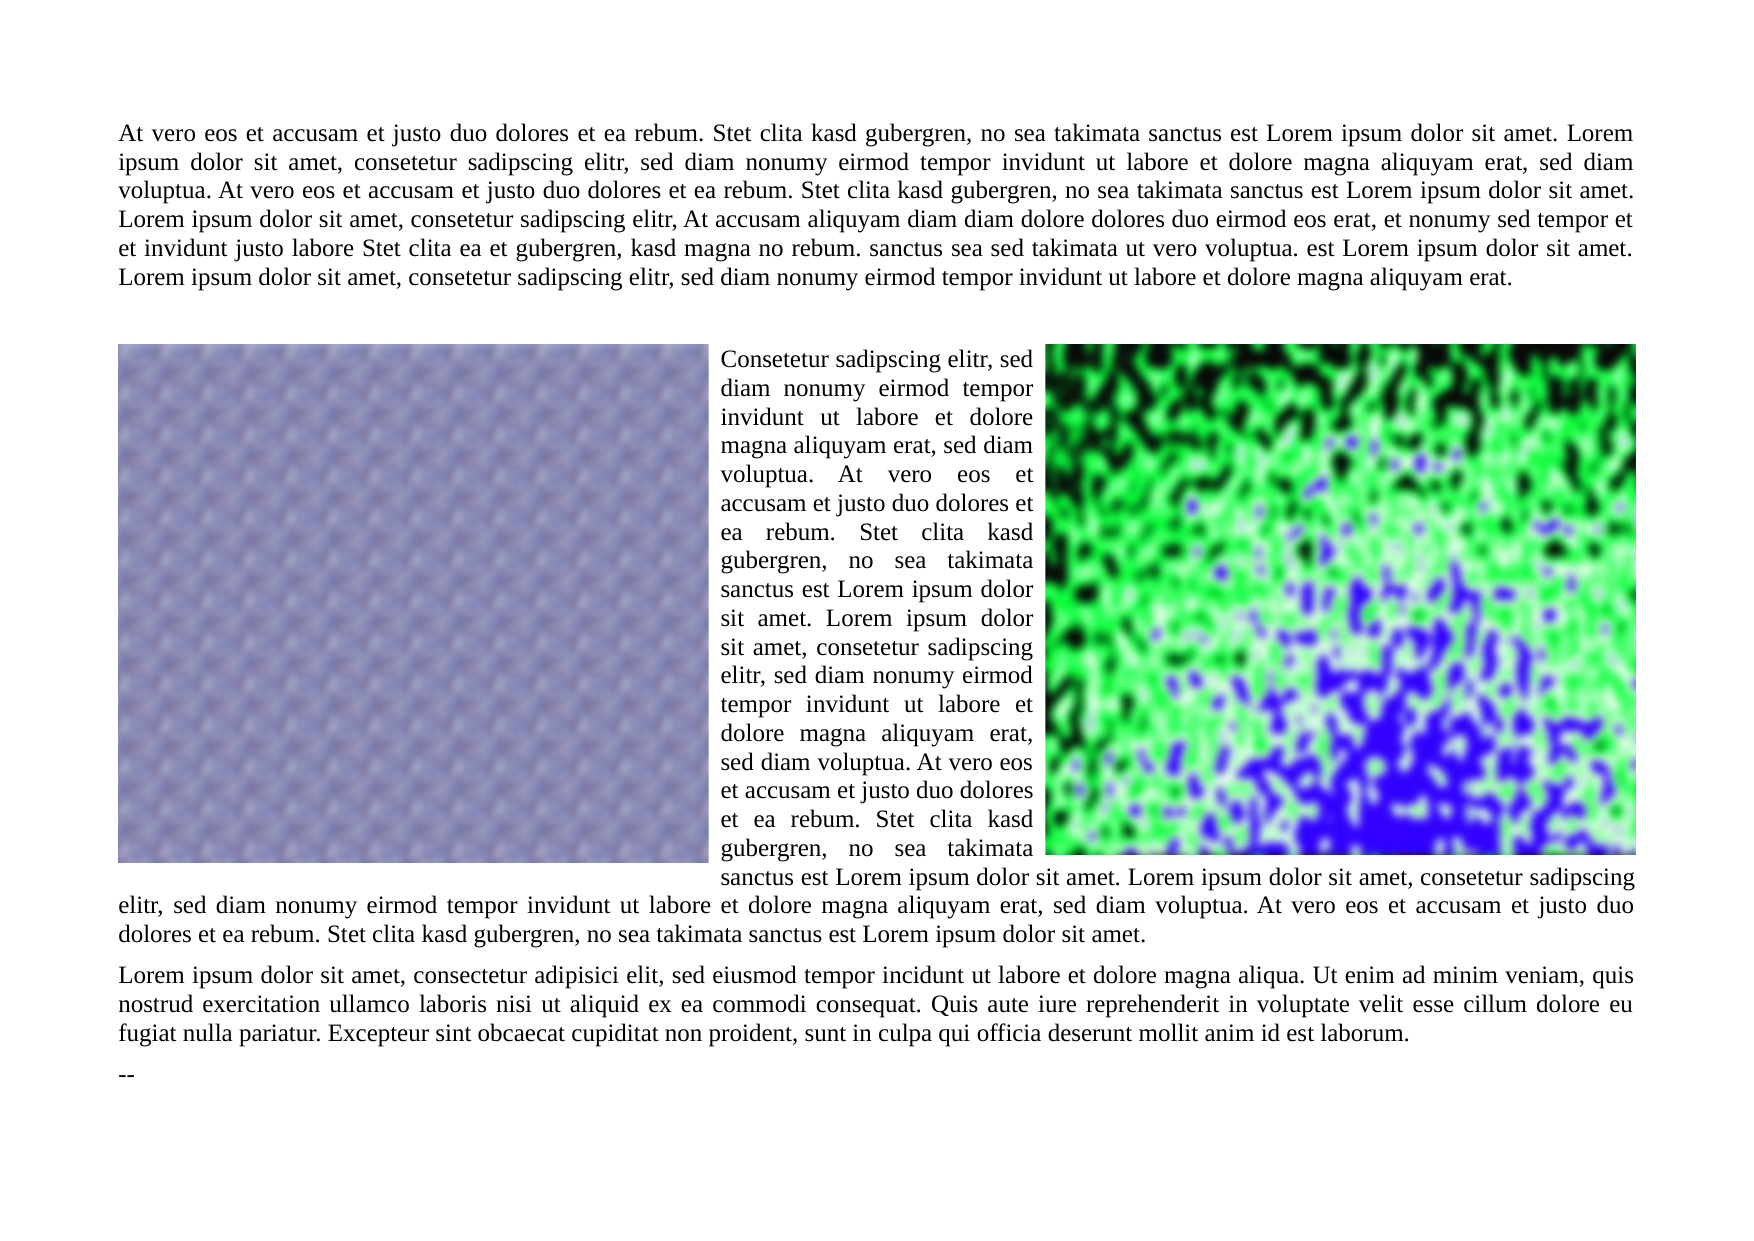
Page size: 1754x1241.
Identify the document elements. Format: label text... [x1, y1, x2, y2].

picture [1045, 344, 1636, 855]
text -- [118, 1059, 1636, 1088]
text At vero eos et accusam et justo duo dolores et ea rebum. Stet clita kasd gubergren, no sea takimata sanctus est Lorem ipsum dolor sit amet. Lorem ipsum dolor sit amet, consetetur sadipscing elitr, sed diam nonumy eirmod tempor invidunt ut labore et dolore magna aliquyam erat, sed diam voluptua. At vero eos et accusam et justo duo dolores et ea rebum. Stet clita kasd gubergren, no sea takimata sanctus est Lorem ipsum dolor sit amet. Lorem ipsum dolor sit amet, consetetur sadipscing elitr, At accusam aliquyam diam diam dolore dolores duo eirmod eos erat, et nonumy sed tempor et et invidunt justo labore Stet clita ea et gubergren, kasd magna no rebum. sanctus sea sed takimata ut vero voluptua. est Lorem ipsum dolor sit amet. Lorem ipsum dolor sit amet, consetetur sadipscing elitr, sed diam nonumy eirmod tempor invidunt ut labore et dolore magna aliquyam erat. [118, 118, 1636, 291]
text Consetetur sadipscing elitr, sed diam nonumy eirmod tempor invidunt ut labore et dolore magna aliquyam erat, sed diam voluptua. At vero eos et accusam et justo duo dolores et ea rebum. Stet clita kasd gubergren, no sea takimata sanctus est Lorem ipsum dolor sit amet. Lorem ipsum dolor sit amet, consetetur sadipscing elitr, sed diam nonumy eirmod tempor invidunt ut labore et dolore magna aliquyam erat, sed diam voluptua. At vero eos et accusam et justo duo dolores et ea rebum. Stet clita kasd gubergren, no sea takimata sanctus est Lorem ipsum dolor sit amet. Lorem ipsum dolor sit amet, consetetur sadipscing elitr, sed diam nonumy eirmod tempor invidunt ut labore et dolore magna aliquyam erat, sed diam voluptua. At vero eos et accusam et justo duo dolores et ea rebum. Stet clita kasd gubergren, no sea takimata sanctus est Lorem ipsum dolor sit amet. [118, 344, 1636, 948]
text Lorem ipsum dolor sit amet, consectetur adipisici elit, sed eiusmod tempor incidunt ut labore et dolore magna aliqua. Ut enim ad minim veniam, quis nostrud exercitation ullamco laboris nisi ut aliquid ex ea commodi consequat. Quis aute iure reprehenderit in voluptate velit esse cillum dolore eu fugiat nulla pariatur. Excepteur sint obcaecat cupiditat non proident, sunt in culpa qui officia deserunt mollit anim id est laborum. [118, 961, 1636, 1047]
picture [118, 344, 709, 863]
